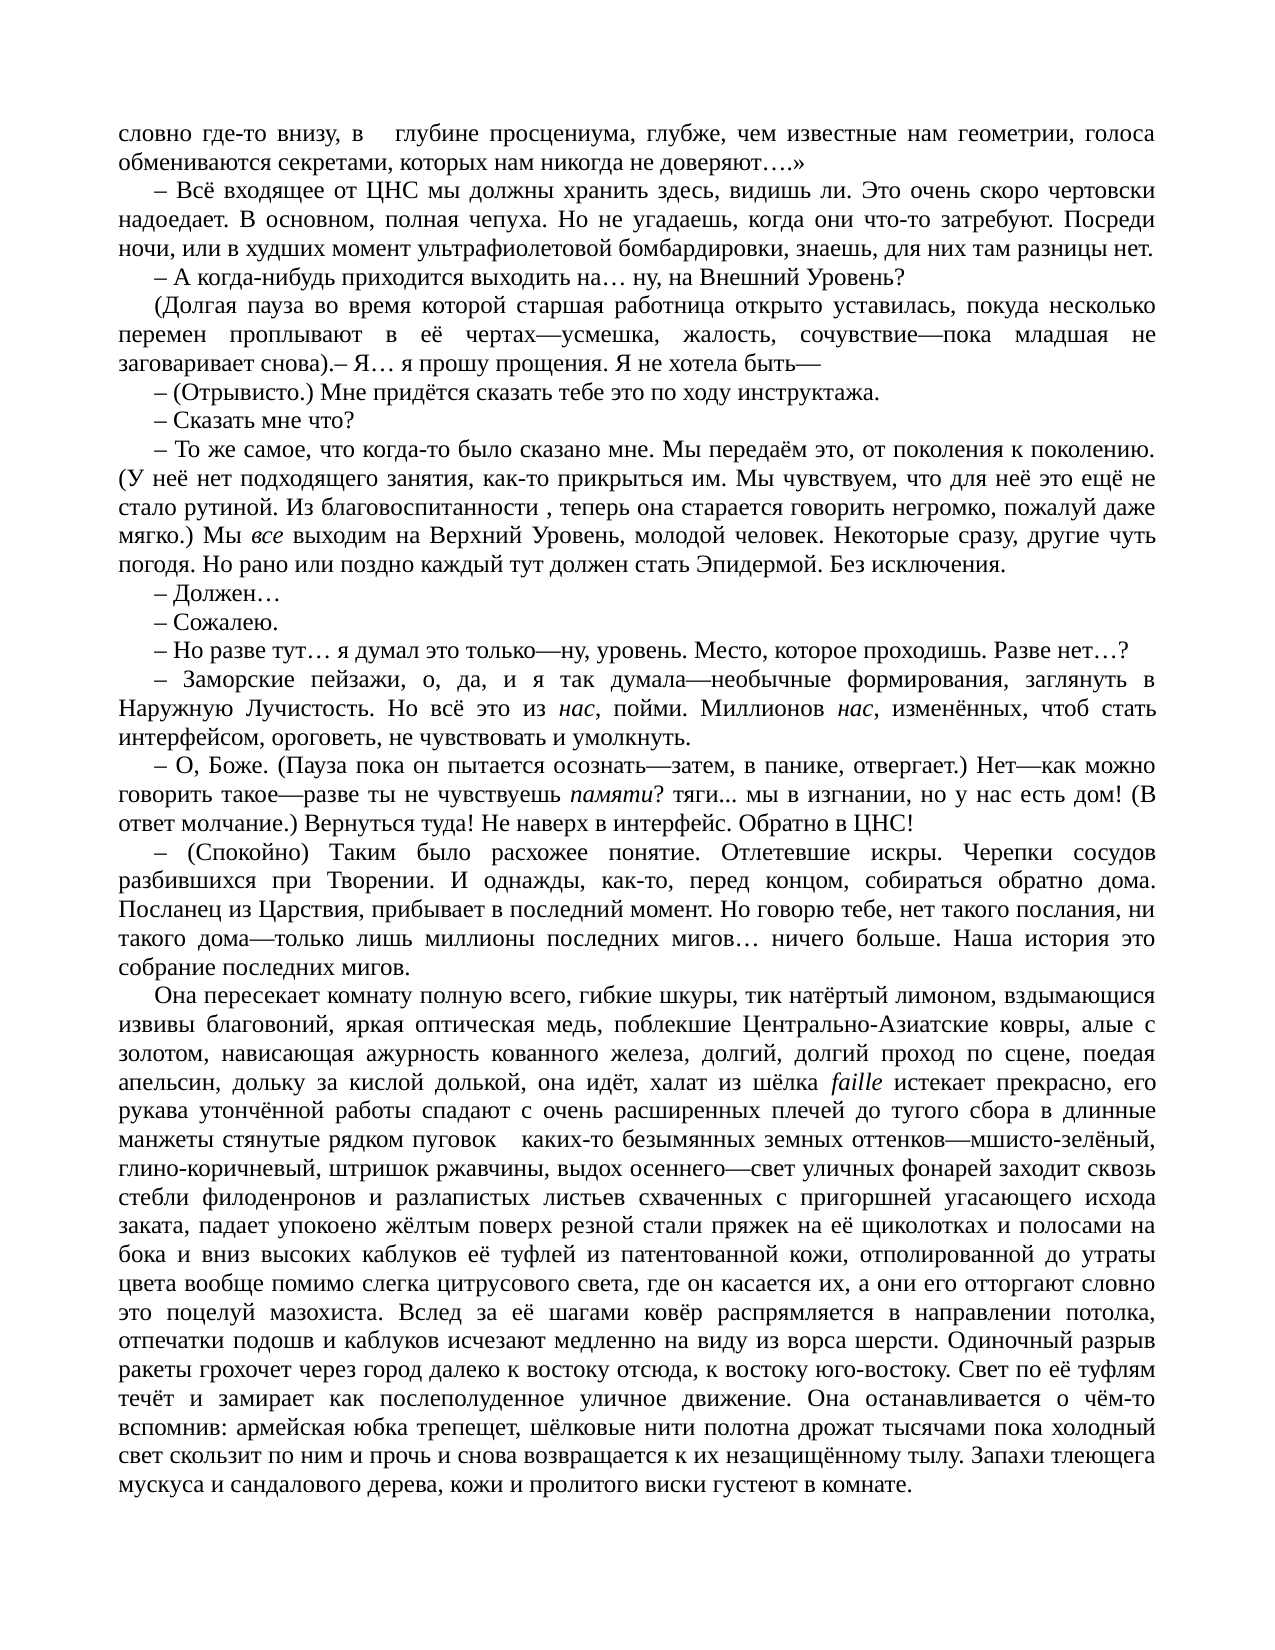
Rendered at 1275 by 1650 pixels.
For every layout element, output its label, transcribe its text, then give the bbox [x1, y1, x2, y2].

text (Долгая пауза во время которой старшая работница открыто уставилась, покуда несколько перемен проплывают в её чертах—усмешка, жалость, сочувствие—пока младшая не заговаривает снова).– Я… я прошу прощения. Я не хотела быть— [118, 291, 1157, 377]
text Она пересекает комнату полную всего, гибкие шкуры, тик натёртый лимоном, вздымающися извивы благовоний, яркая оптическая медь, поблекшие Центрально-Азиатские ковры, алые с золотом, нависающая ажурность кованного железа, долгий, долгий проход по сцене, поедая апельсин, дольку за кислой долькой, она идёт, халат из шёлка faille истекает прекрасно, его рукава утончённой работы спадают с очень расширенных плечей до тугого сбора в длинные манжеты стянутые рядком пуговок каких-то безымянных земных оттенков—мшисто-зелёный, глино-коричневый, штришок ржавчины, выдох осеннего—свет уличных фонарей заходит сквозь стебли филоденронов и разлапистых листьев схваченных с пригоршней угасающего исхода заката, падает упокоено жёлтым поверх резной стали пряжек на её щиколотках и полосами на бока и вниз высоких каблуков её туфлей из патентованной кожи, отполированной до утраты цвета вообще помимо слегка цитрусового света, где он касается их, а они его отторгают словно это поцелуй мазохиста. Вслед за её шагами ковёр распрямляется в направлении потолка, отпечатки подошв и каблуков исчезают медленно на виду из ворса шерсти. Одиночный разрыв ракеты грохочет через город далеко к востоку отсюда, к востоку юго-востоку. Свет по её туфлям течёт и замирает как послеполуденное уличное движение. Она останавливается о чём-то вспомнив: армейская юбка трепещет, шёлковые нити полотна дрожат тысячами пока холодный свет скользит по ним и прочь и снова возвращается к их незащищённому тылу. Запахи тлеющега мускуса и сандалового дерева, кожи и пролитого виски густеют в комнате. [118, 981, 1157, 1498]
text – (Отрывисто.) Мне придётся сказать тебе это по ходу инструктажа. [118, 377, 1157, 406]
text – А когда-нибудь приходится выходить на… ну, на Внешний Уровень? [118, 262, 1157, 291]
text – Но разве тут… я думал это только—ну, уровень. Место, которое проходишь. Разве нет…? [118, 636, 1157, 664]
text – О, Боже. (Пауза пока он пытается осознать—затем, в панике, отвергает.) Нет—как можно говорить такое—разве ты не чувствуешь памяти? тяги... мы в изгнании, но у нас есть дом! (В ответ молчание.) Вернуться туда! Не наверх в интерфейс. Обратно в ЦНС! [118, 751, 1157, 837]
text – Сожалею. [118, 607, 1157, 636]
text – То же самое, что когда-то было сказано мне. Мы передаём это, от поколения к поколению. (У неё нет подходящего занятия, как-то прикрыться им. Мы чувствуем, что для неё это ещё не стало рутиной. Из благовоспитанности , теперь она старается говорить негромко, пожалуй даже мягко.) Мы все выходим на Верхний Уровень, молодой человек. Некоторые сразу, другие чуть погодя. Но рано или поздно каждый тут должен стать Эпидермой. Без исключения. [118, 434, 1157, 578]
text – Всё входящее от ЦНС мы должны хранить здесь, видишь ли. Это очень скоро чертовски надоедает. В основном, полная чепуха. Но не угадаешь, когда они что-то затребуют. Посреди ночи, или в худших момент ультрафиолетовой бомбардировки, знаешь, для них там разницы нет. [118, 176, 1157, 262]
text – Должен… [118, 578, 1157, 607]
text словно где-то внизу, в глубине просцениума, глубже, чем известные нам геометрии, голоса обмениваются секретами, которых нам никогда не доверяют….» [118, 118, 1157, 176]
text – Заморские пейзажи, о, да, и я так думала—необычные формирования, заглянуть в Наружную Лучистость. Но всё это из нас, пойми. Миллионов нас, изменённых, чтоб стать интерфейсом, ороговеть, не чувствовать и умолкнуть. [118, 664, 1157, 751]
text – (Спокойно) Таким было расхожее понятие. Отлетевшие искры. Черепки сосудов разбившихся при Творении. И однажды, как-то, перед концом, собираться обратно дома. Посланец из Царствия, прибывает в последний момент. Но говорю тебе, нет такого послания, ни такого дома—только лишь миллионы последних мигов… ничего больше. Наша история это собрание последних мигов. [118, 837, 1157, 981]
text – Сказать мне что? [118, 406, 1157, 434]
